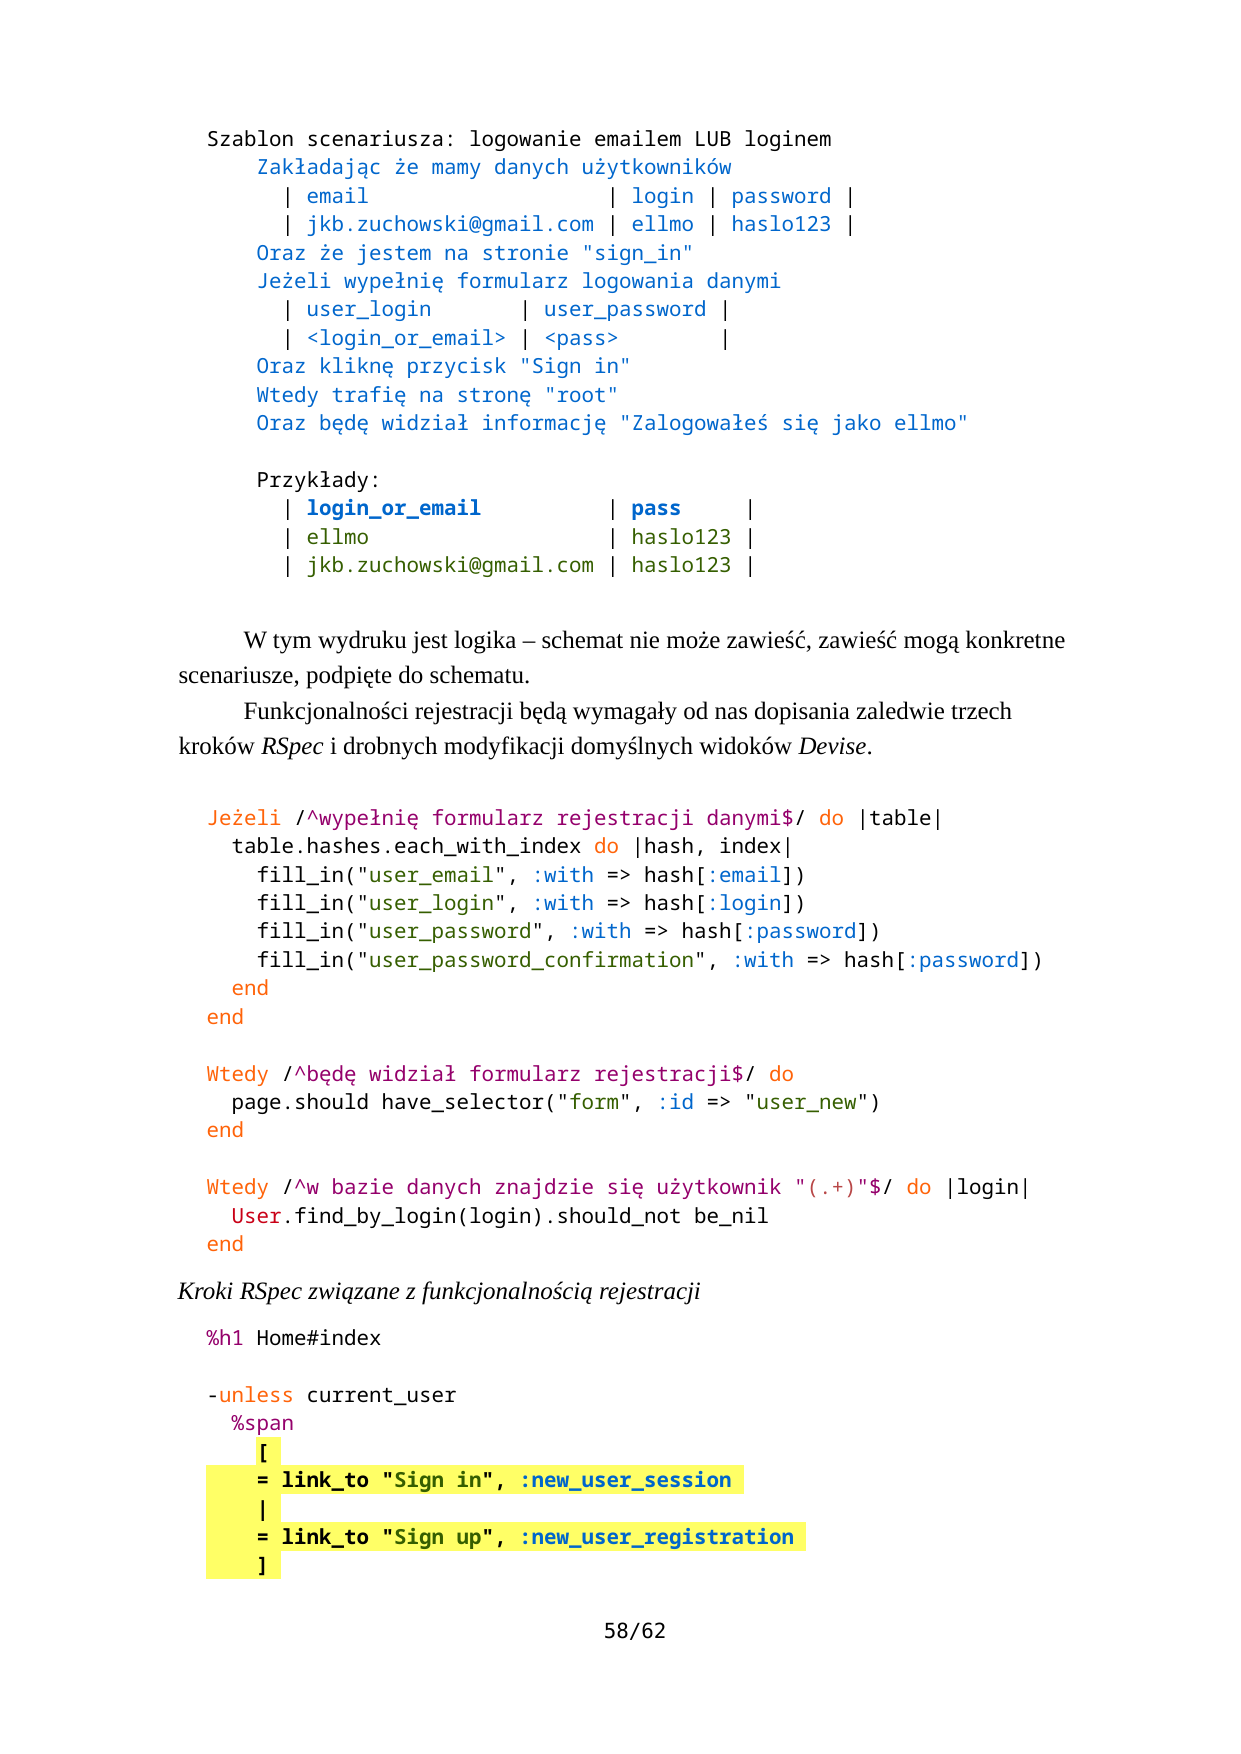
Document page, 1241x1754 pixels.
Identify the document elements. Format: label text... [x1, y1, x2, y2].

table_header %h1 Home#index -unless current_user %span [ = link_to "Sign in", :new_user_session | = link_to "Sign up", :new_user_registration ] [177, 1317, 1093, 1585]
text Funkcjonalności rejestracji będą wymagały od nas dopisania zaledwie trzech kroków RSpec i drobnych modyfikacji domyślnych widoków Devise. [178, 691, 1093, 762]
text W tym wydruku jest logika – schemat nie może zawieść, zawieść mogą konkretne scenariusze, podpięte do schematu. [178, 620, 1093, 691]
table_header Jeżeli /^wypełnię formularz rejestracji danymi$/ do |table| table.hashes.each_with_index do |hash, index| fill_in("user_email", :with => hash[:email]) fill_in("user_login", :with => hash[:login]) fill_in("user_password", :with => hash[:password]) fill_in("user_password_confirmation", :with => hash[:password]) end end Wtedy /^będę widział formularz rejestracji$/ do page.should have_selector("form", :id => "user_new") end Wtedy /^w bazie danych znajdzie się użytkownik "(.+)"$/ do |login| User.find_by_login(login).should_not be_nil end [177, 797, 1093, 1263]
text Kroki RSpec związane z funkcjonalnością rejestracji [177, 1276, 1093, 1305]
table_header Szablon scenariusza: logowanie emailem LUB loginem Zakładając że mamy danych użytkowników | email | login | password | | jkb.zuchowski@gmail.com | ellmo | haslo123 | Oraz że jestem na stronie "sign_in" Jeżeli wypełnię formularz logowania danymi | user_login | user_password | | <login_or_email> | <pass> | Oraz kliknę przycisk "Sign in" Wtedy trafię na stronę "root" Oraz będę widział informację "Zalogowałeś się jako ellmo" Przykłady: | login_or_email | pass | | ellmo | haslo123 | | jkb.zuchowski@gmail.com | haslo123 | [177, 118, 1093, 584]
